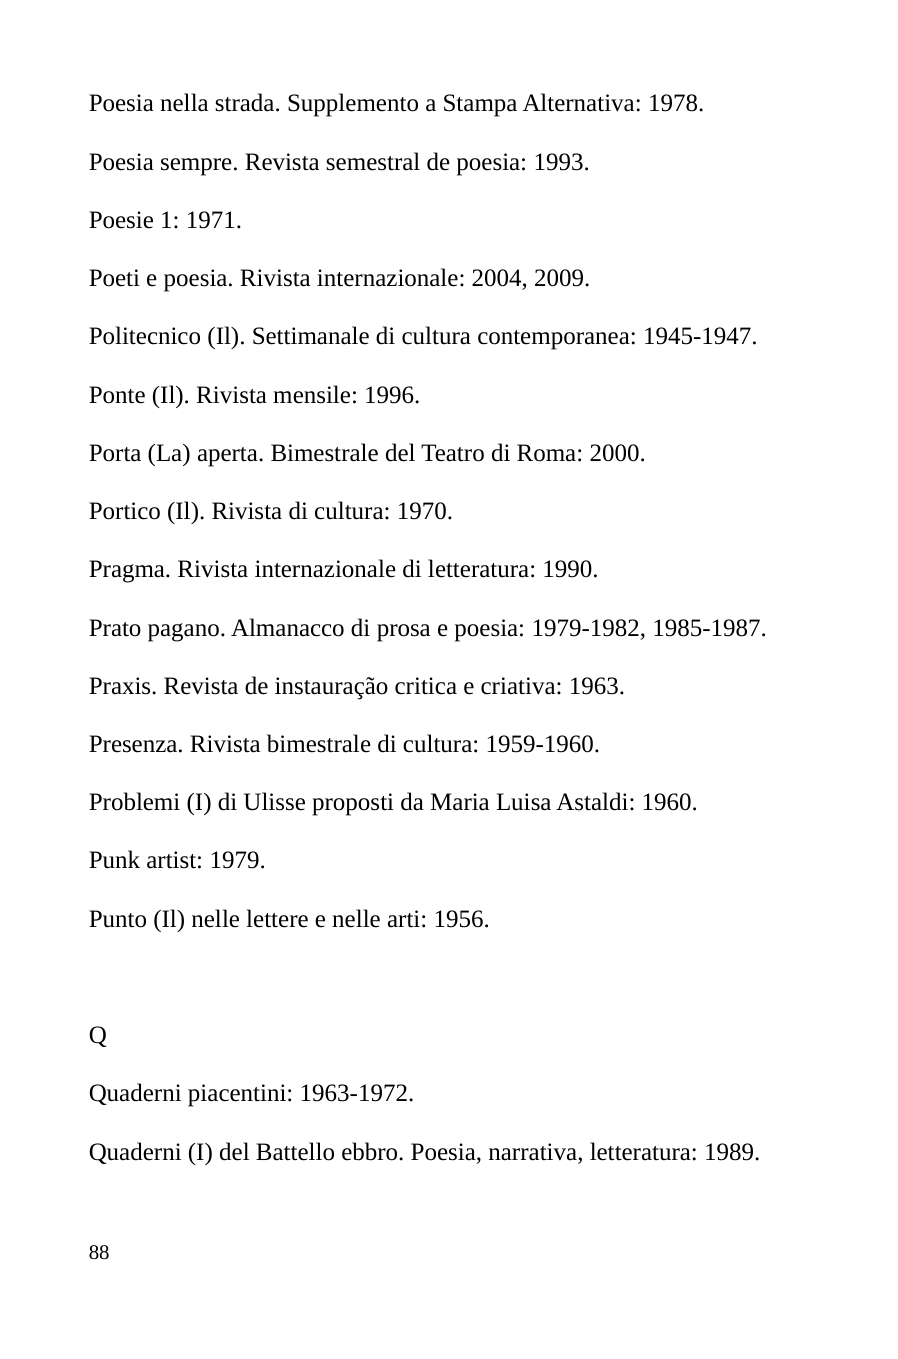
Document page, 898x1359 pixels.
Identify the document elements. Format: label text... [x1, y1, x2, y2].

text Poeti e poesia. Rivista internazionale: 2004, 2009. [88, 263, 809, 292]
text Quaderni piacentini: 1963-1972. [88, 1078, 809, 1107]
text Portico (Il). Rivista di cultura: 1970. [88, 496, 809, 525]
text Pragma. Rivista internazionale di letteratura: 1990. [88, 554, 809, 583]
text Politecnico (Il). Settimanale di cultura contemporanea: 1945-1947. [88, 321, 809, 350]
text Q [88, 1020, 809, 1049]
text Quaderni (I) del Battello ebbro. Poesia, narrativa, letteratura: 1989. [88, 1137, 809, 1165]
text Punto (Il) nelle lettere e nelle arti: 1956. [88, 904, 809, 932]
text Prato pagano. Almanacco di prosa e poesia: 1979-1982, 1985-1987. [88, 613, 809, 641]
text Presenza. Rivista bimestrale di cultura: 1959-1960. [88, 729, 809, 758]
text Poesia sempre. Revista semestral de poesia: 1993. [88, 147, 809, 176]
text Poesia nella strada. Supplemento a Stampa Alternativa: 1978. [88, 88, 809, 117]
text Problemi (I) di Ulisse proposti da Maria Luisa Astaldi: 1960. [88, 787, 809, 816]
text Punk artist: 1979. [88, 846, 809, 874]
text Poesie 1: 1971. [88, 205, 809, 234]
text Ponte (Il). Rivista mensile: 1996. [88, 380, 809, 408]
text Praxis. Revista de instauração critica e criativa: 1963. [88, 671, 809, 699]
text Porta (La) aperta. Bimestrale del Teatro di Roma: 2000. [88, 438, 809, 467]
